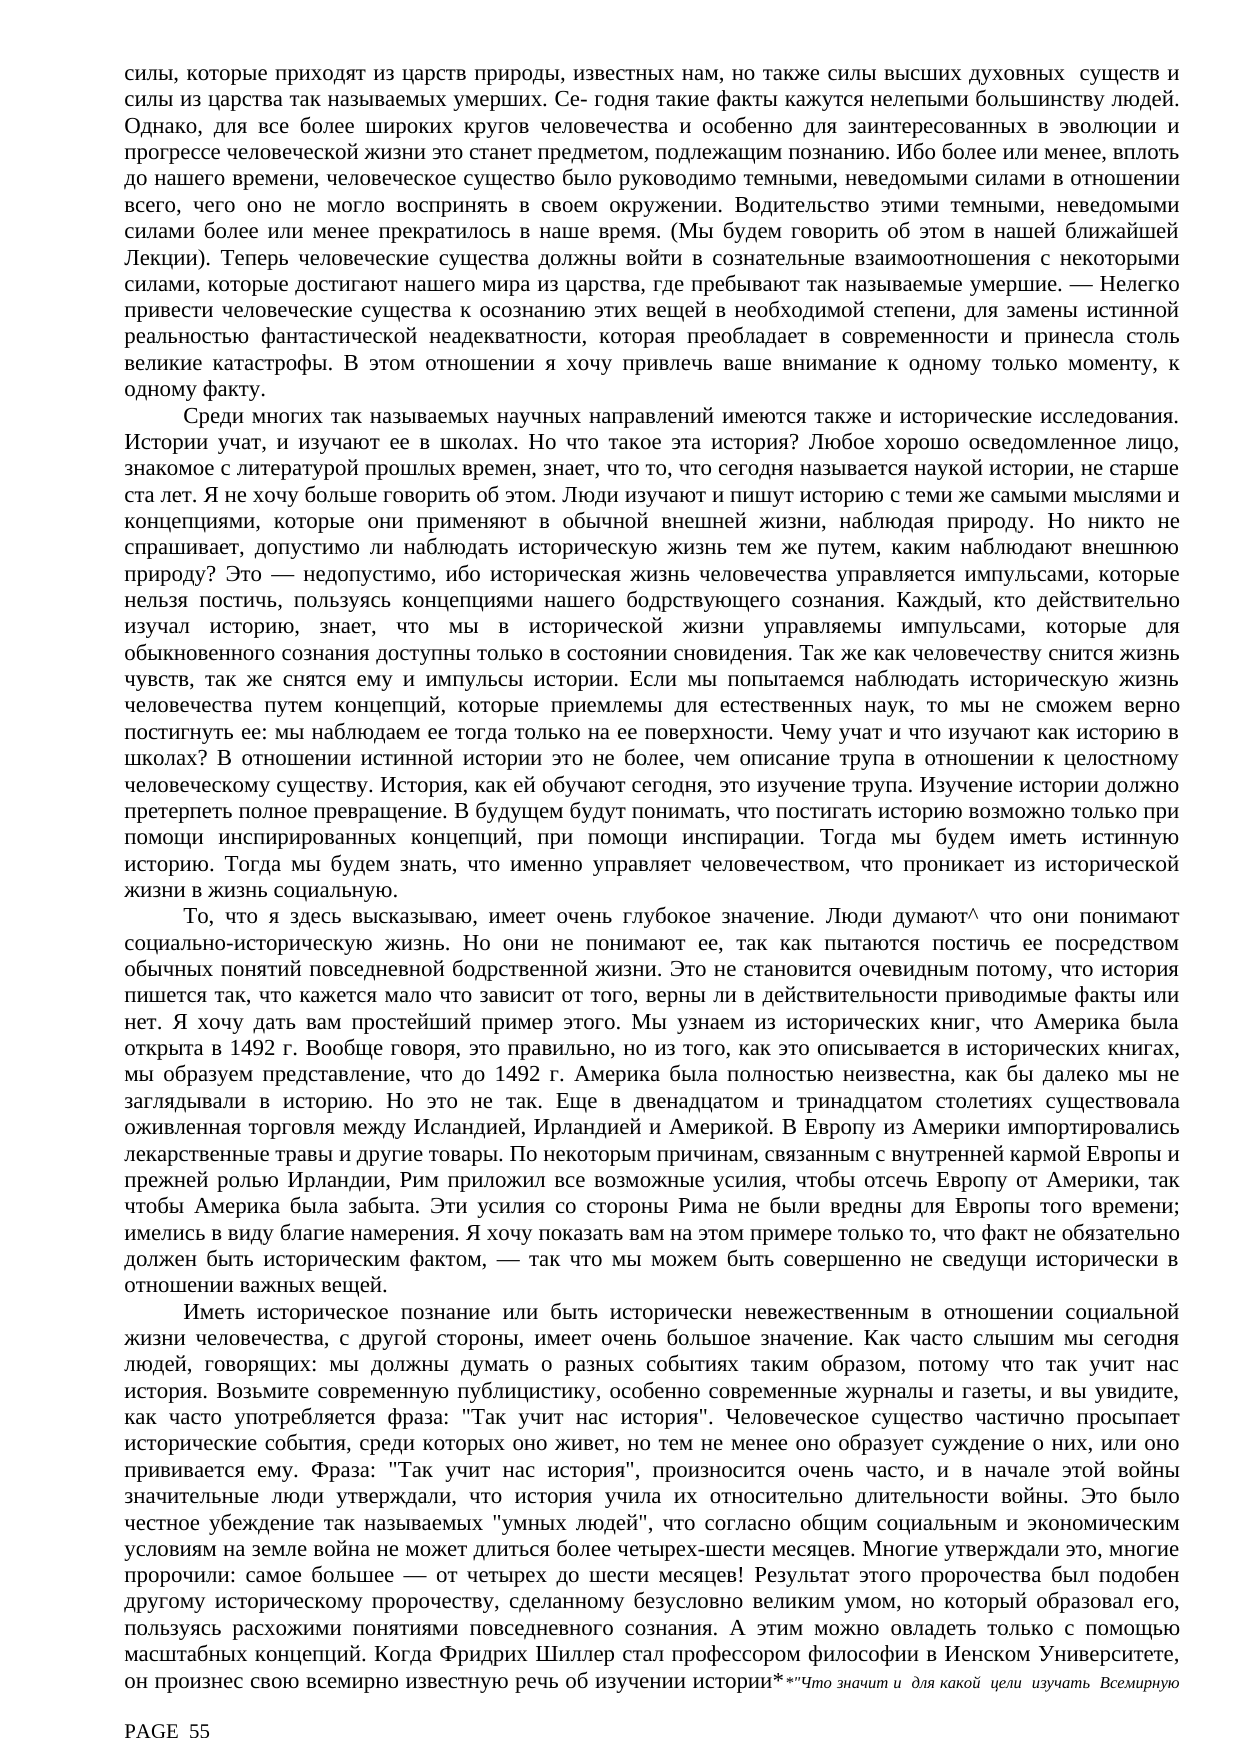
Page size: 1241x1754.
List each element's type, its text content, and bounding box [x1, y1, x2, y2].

text Иметь историческое познание или быть исторически невежественным в отношении социальной жизни человечества, с другой стороны, имеет очень большое значение. Как часто слышим мы сегодня людей, говорящих: мы должны думать о разных событиях таким образом, потому что так учит нас история. Возьмите современную публицистику, особенно современные журналы и газеты, и вы увидите, как часто употребляется фраза: "Так учит нас история". Человеческое существо частично просыпает исторические события, среди которых оно живет, но тем не менее оно образует суждение о них, или оно прививается ему. Фраза: "Так учит нас история", произносится очень часто, и в начале этой войны значительные люди утверждали, что история учила их относительно длительности войны. Это было честное убеждение так называемых "умных людей", что согласно общим социальным и экономическим условиям на земле война не может длиться более четырех-шести месяцев. Многие утверждали это, многие пророчили: самое большее — от четырех до шести месяцев! Результат этого пророчества был подобен другому историческому пророчеству, сделанному безусловно великим умом, но который образовал его, пользуясь расхожими понятиями повседневного сознания. А этим можно овладеть только с помощью масштабных концепций. Когда Фридрих Шиллер стал профессором философии в Иенском Университете, он произнес свою всемирно известную речь об изучении истории**"Что значит и для какой цели изучать Всемирную [124, 1298, 1181, 1693]
text То, что я здесь высказываю, имеет очень глубокое значение. Люди думают^ что они понимают социально-историческую жизнь. Но они не понимают ее, так как пытаются постичь ее посредством обычных понятий повседневной бодрственной жизни. Это не становится очевидным потому, что история пишется так, что кажется мало что зависит от того, верны ли в действительности приводимые факты или нет. Я хочу дать вам простейший пример этого. Мы узнаем из исторических книг, что Америка была открыта в 1492 г. Вообще говоря, это правильно, но из того, как это описывается в исторических книгах, мы образуем представление, что до 1492 г. Америка была полностью неизвестна, как бы далеко мы не заглядывали в историю. Но это не так. Еще в двенадцатом и тринадцатом столетиях существовала оживленная торговля между Исландией, Ирландией и Америкой. В Европу из Америки импортировались лекарственные травы и другие товары. По некоторым причинам, связанным с внутренней кармой Европы и прежней ролью Ирландии, Рим приложил все возможные усилия, чтобы отсечь Европу от Америки, так чтобы Америка была забыта. Эти усилия со стороны Рима не были вредны для Европы того времени; имелись в виду благие намерения. Я хочу показать вам на этом примере только то, что факт не обязательно должен быть историческим фактом, — так что мы можем быть совершенно не сведущи исторически в отношении важных вещей. [124, 902, 1181, 1298]
text Среди многих так называемых научных направлений имеются также и исторические исследования. Истории учат, и изучают ее в школах. Но что такое эта история? Любое хорошо осведомленное лицо, знакомое с литературой прошлых времен, знает, что то, что сегодня называется наукой истории, не старше ста лет. Я не хочу больше говорить об этом. Люди изучают и пишут историю с теми же самыми мыслями и концепциями, которые они применяют в обычной внешней жизни, наблюдая природу. Но никто не спрашивает, допустимо ли наблюдать историческую жизнь тем же путем, каким наблюдают внешнюю природу? Это — недопустимо, ибо историческая жизнь человечества управляется импульсами, которые нельзя постичь, пользуясь концепциями нашего бодрствующего сознания. Каждый, кто действительно изучал историю, знает, что мы в исторической жизни управляемы импульсами, которые для обыкновенного сознания доступны только в состоянии сновидения. Так же как человечеству снится жизнь чувств, так же снятся ему и импульсы истории. Если мы попытаемся наблюдать историческую жизнь человечества путем концепций, которые приемлемы для естественных наук, то мы не сможем верно постигнуть ее: мы наблюдаем ее тогда только на ее поверхности. Чему учат и что изучают как историю в школах? В отношении истинной истории это не более, чем описание трупа в отношении к целостному человеческому существу. История, как ей обучают сегодня, это изучение трупа. Изучение истории должно претерпеть полное превращение. В будущем будут понимать, что постигать историю возможно только при помощи инспирированных концепций, при помощи инспирации. Тогда мы будем иметь истинную историю. Тогда мы будем знать, что именно управляет человечеством, что проникает из исторической жизни в жизнь социальную. [124, 402, 1181, 902]
text силы, которые приходят из царств природы, известных нам, но также силы высших духовных существ и силы из царства так называемых умерших. Се- годня такие факты кажутся нелепыми большинству людей. Однако, для все более широких кругов человечества и особенно для заинтересованных в эволюции и прогрессе человеческой жизни это станет предметом, подлежащим познанию. Ибо более или менее, вплоть до нашего времени, человеческое существо было руководимо темными, неведомыми силами в отношении всего, чего оно не могло воспринять в своем окружении. Водительство этими темными, неведомыми силами более или менее прекратилось в наше время. (Мы будем говорить об этом в нашей ближайшей Лекции). Теперь человеческие существа должны войти в сознательные взаимоотношения с некоторыми силами, которые достигают нашего мира из царства, где пребывают так называемые умершие. — Нелегко привести человеческие существа к осознанию этих вещей в необходимой степени, для замены истинной реальностью фантастической неадекватности, которая преобладает в современности и принесла столь великие катастрофы. В этом отношении я хочу привлечь ваше внимание к одному только моменту, к одному факту. [124, 59, 1181, 402]
